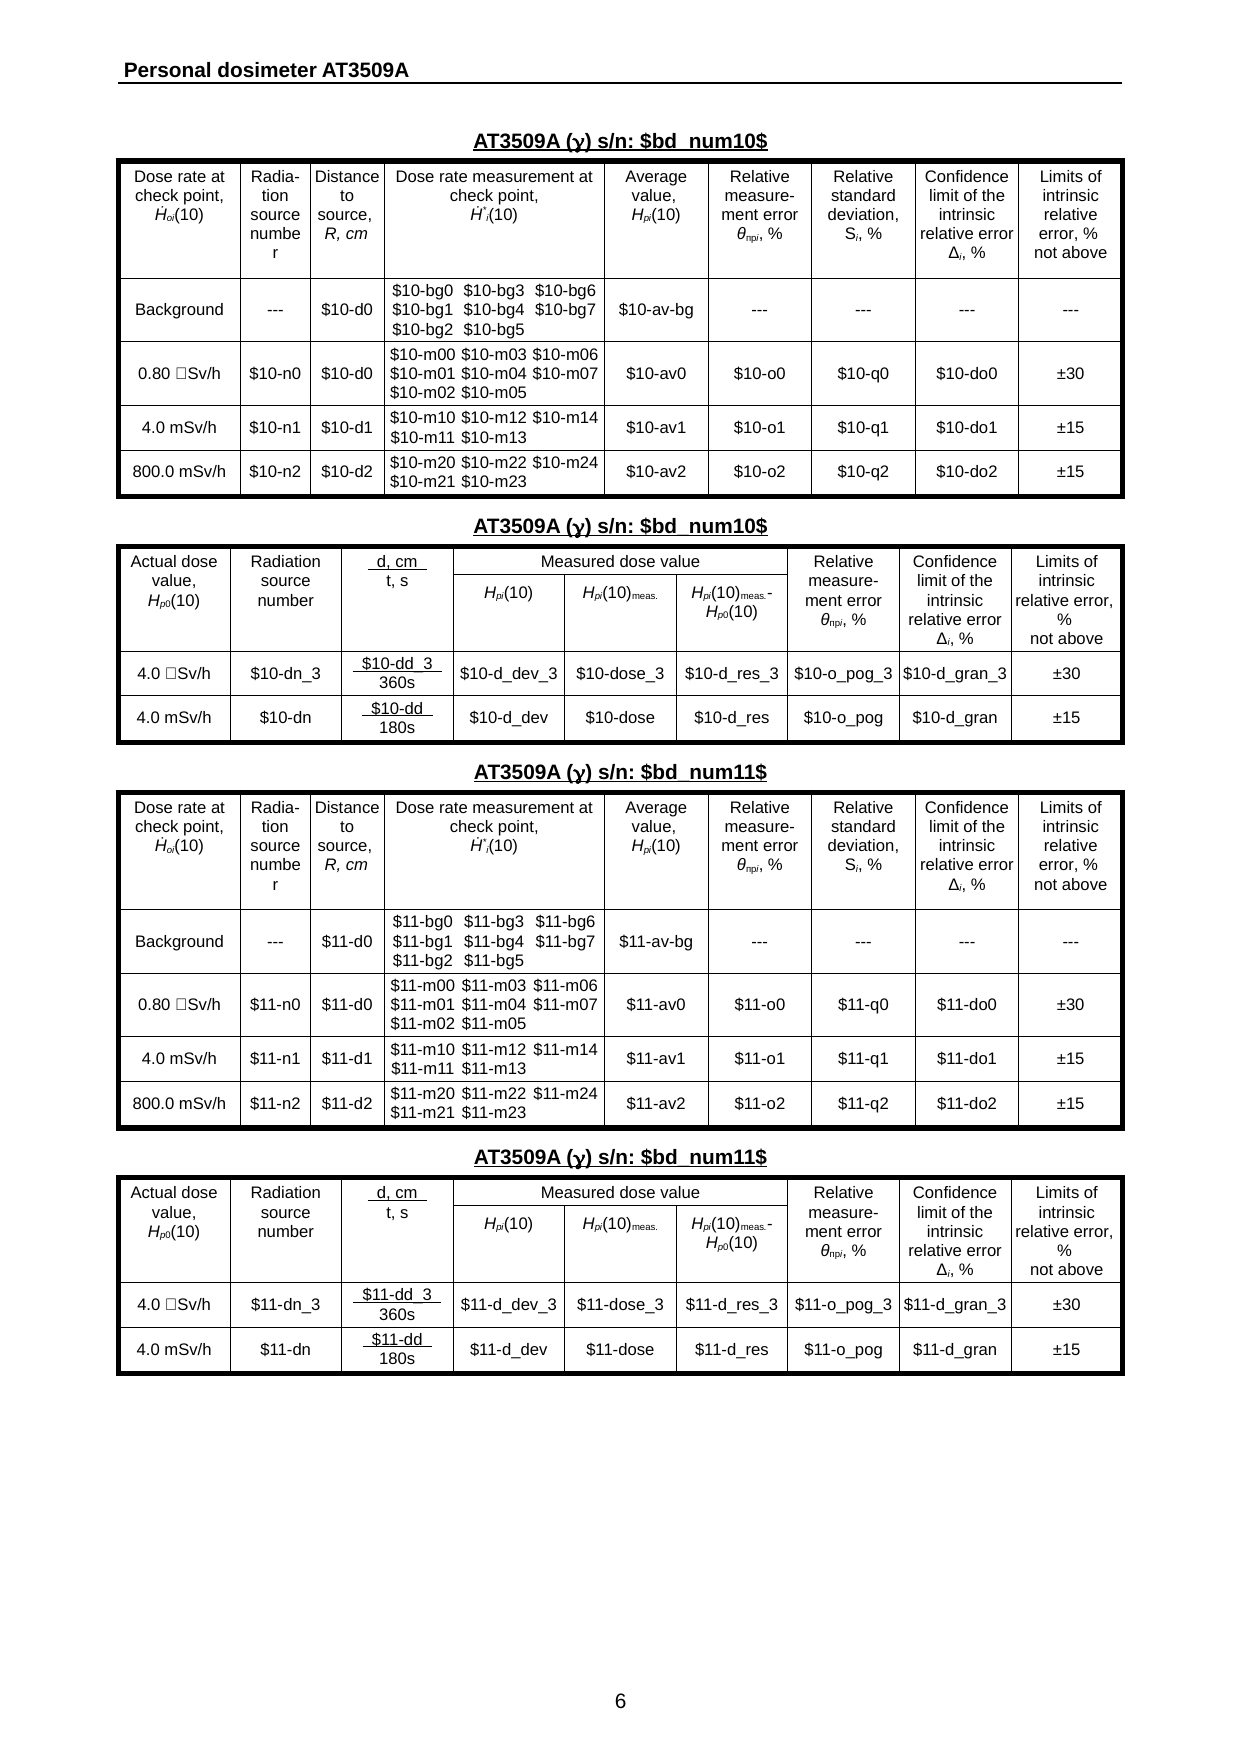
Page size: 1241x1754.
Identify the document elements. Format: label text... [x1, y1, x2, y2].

table_cell $10-o_pog [788, 696, 899, 740]
table_cell $10-d2 [311, 451, 384, 494]
table_cell Relative standard deviation, Si, % [812, 795, 915, 909]
table_cell --- [241, 279, 310, 341]
table_cell 800.0 mSv/h [121, 451, 240, 494]
table_cell Distance to source, R, сm [311, 795, 384, 909]
table_cell $11-n2 [241, 1082, 310, 1125]
table_cell --- [709, 910, 811, 973]
table_cell $11-d_dev [454, 1328, 564, 1371]
table_cell ±15 [1019, 1037, 1120, 1081]
table_cell $11-o2 [709, 1082, 811, 1125]
table_cell Actual dose value, Hp0(10) [121, 549, 230, 651]
table_cell Dose rate measurement at check point, Ḣ*i(10) [385, 795, 604, 909]
table_cell $11-dose_3 [565, 1283, 676, 1327]
table_cell Relative standard deviation, Si, % [812, 164, 915, 278]
table_cell Hpi(10)meas. [565, 1206, 676, 1282]
table_cell $10-n1 [241, 406, 310, 449]
table_cell $10-dose_3 [565, 652, 676, 695]
table_cell --- [812, 910, 915, 973]
table_cell $11-n1 [241, 1037, 310, 1081]
table_cell ±15 [1019, 1082, 1120, 1125]
table_cell $10-q0 [812, 342, 915, 405]
table_cell $11-q1 [812, 1037, 915, 1081]
table_cell d, cm t, s [342, 1180, 453, 1282]
table_cell $10-d0 [311, 279, 384, 341]
table_cell ±15 [1012, 696, 1120, 740]
table_cell $11-dose [565, 1328, 676, 1371]
table_cell $10-av0 [605, 342, 708, 405]
table_cell $10-d_res_3 [677, 652, 787, 695]
table_cell 4.0 mSv/h [121, 406, 240, 449]
table_cell $11-d_gran_3 [900, 1283, 1011, 1327]
table_cell $11-d_res [677, 1328, 787, 1371]
table_cell Distance to source, R, сm [311, 164, 384, 278]
table_cell 800.0 mSv/h [121, 1082, 240, 1125]
table_cell $10-m10 $10-m11 $10-m12 $10-m13 $10-m14 [385, 406, 604, 449]
table_cell 4.0 mSv/h [121, 1328, 230, 1371]
table_cell ±30 [1012, 1283, 1120, 1327]
table_cell $11-dd 180s [342, 1328, 453, 1371]
table_cell $11-dn_3 [231, 1283, 341, 1327]
table_cell $10-q2 [812, 451, 915, 494]
table_cell Dose rate measurement at check point, Ḣ*i(10) [385, 164, 604, 278]
table_cell $10-o2 [709, 451, 811, 494]
table_cell Hpi(10)meas.-Hp0(10) [677, 1206, 787, 1282]
table_cell $11-d1 [311, 1037, 384, 1081]
table_cell $11-do0 [916, 974, 1018, 1036]
table_cell Confidence limit of the intrinsic relative error Δi, % [900, 1180, 1011, 1282]
table_cell $10-m20 $10-m21 $10-m22 $10-m23 $10-m24 [385, 451, 604, 494]
table_cell $10-d1 [311, 406, 384, 449]
table_cell d, cm t, s [342, 549, 453, 651]
table_cell $11-o_pog_3 [788, 1283, 899, 1327]
table_cell $11-q2 [812, 1082, 915, 1125]
table_cell $11-av0 [605, 974, 708, 1036]
table_cell Hpi(10)meas. [565, 575, 676, 651]
table_cell $11-m00 $11-m01 $11-m02 $11-m03 $11-m04 $11-m05 $11-m06 $11-m07 [385, 974, 604, 1036]
table_cell $10-d0 [311, 342, 384, 405]
table_cell 0.80 Sv/h [121, 342, 240, 405]
table_cell --- [916, 279, 1018, 341]
table_cell $11-av1 [605, 1037, 708, 1081]
table_header AT3509A () s/n: $bd_num11$ [118, 1131, 1122, 1175]
table_cell $11-d0 [311, 974, 384, 1036]
table_cell $10-do1 [916, 406, 1018, 449]
table_cell ±30 [1019, 342, 1120, 405]
table_cell 4.0 mSv/h [121, 1037, 240, 1081]
table_cell --- [812, 279, 915, 341]
table_cell --- [241, 910, 310, 973]
table_cell $10-dd 180s [342, 696, 453, 740]
table_cell Radiation source number [231, 1180, 341, 1282]
table_cell Relative measure-ment error θпрi, % [709, 795, 811, 909]
table_cell Relative measure-ment error θпрi, % [788, 549, 899, 651]
table_cell --- [1019, 279, 1120, 341]
table_cell Relative measure-ment error θпрi, % [788, 1180, 899, 1282]
table_cell ±30 [1019, 974, 1120, 1036]
table_cell $10-o_pog_3 [788, 652, 899, 695]
table_cell $11-d0 [311, 910, 384, 973]
table_cell Measured dose value [454, 549, 787, 574]
table_cell Actual dose value, Hp0(10) [121, 1180, 230, 1282]
table_cell $11-o_pog [788, 1328, 899, 1371]
table_cell $11-o0 [709, 974, 811, 1036]
table_cell $10-dn_3 [231, 652, 341, 695]
table_cell $10-q1 [812, 406, 915, 449]
table_cell $11-o1 [709, 1037, 811, 1081]
table_cell 4.0 Sv/h [121, 1283, 230, 1327]
table_cell $11-m20 $11-m21 $11-m22 $11-m23 $11-m24 [385, 1082, 604, 1125]
table_cell $10-n0 [241, 342, 310, 405]
table_cell $11-av2 [605, 1082, 708, 1125]
table_cell $11-dn [231, 1328, 341, 1371]
table_cell Radia-tion source number [241, 164, 310, 278]
table_cell $10-d_gran_3 [900, 652, 1011, 695]
table_cell Confidence limit of the intrinsic relative error Δi, % [916, 795, 1018, 909]
table_cell ±15 [1019, 451, 1120, 494]
table_cell Hpi(10)meas.-Hp0(10) [677, 575, 787, 651]
table_cell ±15 [1019, 406, 1120, 449]
table_cell Radiation source number [231, 549, 341, 651]
table_cell $10-do0 [916, 342, 1018, 405]
table_cell $11-bg0 $11-bg1 $11-bg2 $11-bg3 $11-bg4 $11-bg5 $11-bg6 $11-bg7 [385, 910, 604, 973]
table_cell $11-do2 [916, 1082, 1018, 1125]
table_cell Background [121, 910, 240, 973]
table_cell $10-av2 [605, 451, 708, 494]
table_cell $11-m10 $11-m11 $11-m12 $11-m13 $11-m14 [385, 1037, 604, 1081]
table_cell --- [916, 910, 1018, 973]
table_cell $11-d_gran [900, 1328, 1011, 1371]
table_cell 4.0 mSv/h [121, 696, 230, 740]
table_cell $10-o1 [709, 406, 811, 449]
table_cell $10-d_res [677, 696, 787, 740]
table_header AT3509A () s/n: $bd_num10$ [118, 114, 1122, 158]
table_cell ±15 [1012, 1328, 1120, 1371]
table_cell $10-av-bg [605, 279, 708, 341]
table_cell $10-d_dev [454, 696, 564, 740]
table_cell $11-d_res_3 [677, 1283, 787, 1327]
table_cell Limits of intrinsic relative error, % not above [1012, 1180, 1120, 1282]
table_cell --- [709, 279, 811, 341]
table_cell Hpi(10) [454, 1206, 564, 1282]
table_cell Average value, Hpi(10) [605, 164, 708, 278]
table_cell $10-m00 $10-m01 $10-m02 $10-m03 $10-m04 $10-m05 $10-m06 $10-m07 [385, 342, 604, 405]
table_cell Dose rate at check point, Ḣoi(10) [121, 795, 240, 909]
table_cell Confidence limit of the intrinsic relative error Δi, % [916, 164, 1018, 278]
table_cell 4.0 Sv/h [121, 652, 230, 695]
table_header AT3509A () s/n: $bd_num10$ [118, 499, 1122, 544]
table_cell Radia-tion source number [241, 795, 310, 909]
table_cell $11-n0 [241, 974, 310, 1036]
table_cell $10-dd_3 360s [342, 652, 453, 695]
table_cell $10-n2 [241, 451, 310, 494]
table_cell $10-do2 [916, 451, 1018, 494]
table_cell $10-bg0 $10-bg1 $10-bg2 $10-bg3 $10-bg4 $10-bg5 $10-bg6 $10-bg7 [385, 279, 604, 341]
table_header AT3509A () s/n: $bd_num11$ [118, 745, 1122, 789]
table_cell 0.80 Sv/h [121, 974, 240, 1036]
table_cell $11-d2 [311, 1082, 384, 1125]
table_cell Average value, Hpi(10) [605, 795, 708, 909]
table_cell Background [121, 279, 240, 341]
table_cell Limits of intrinsic relative error, % not above [1012, 549, 1120, 651]
table_cell Hpi(10) [454, 575, 564, 651]
table_cell $10-d_gran [900, 696, 1011, 740]
table_cell $11-dd_3 360s [342, 1283, 453, 1327]
table_cell ±30 [1012, 652, 1120, 695]
table_cell $10-dose [565, 696, 676, 740]
table_cell Measured dose value [454, 1180, 787, 1205]
table_cell $10-dn [231, 696, 341, 740]
table_cell $11-do1 [916, 1037, 1018, 1081]
table_cell $11-d_dev_3 [454, 1283, 564, 1327]
table_cell Relative measure-ment error θпрi, % [709, 164, 811, 278]
table_cell $10-d_dev_3 [454, 652, 564, 695]
table_cell --- [1019, 910, 1120, 973]
table_cell Dose rate at check point, Ḣoi(10) [121, 164, 240, 278]
table_cell $11-av-bg [605, 910, 708, 973]
table_cell Limits of intrinsic relative error, % not above [1019, 795, 1120, 909]
table_cell Limits of intrinsic relative error, % not above [1019, 164, 1120, 278]
table_cell $10-o0 [709, 342, 811, 405]
table_cell Confidence limit of the intrinsic relative error Δi, % [900, 549, 1011, 651]
table_cell $10-av1 [605, 406, 708, 449]
table_cell $11-q0 [812, 974, 915, 1036]
